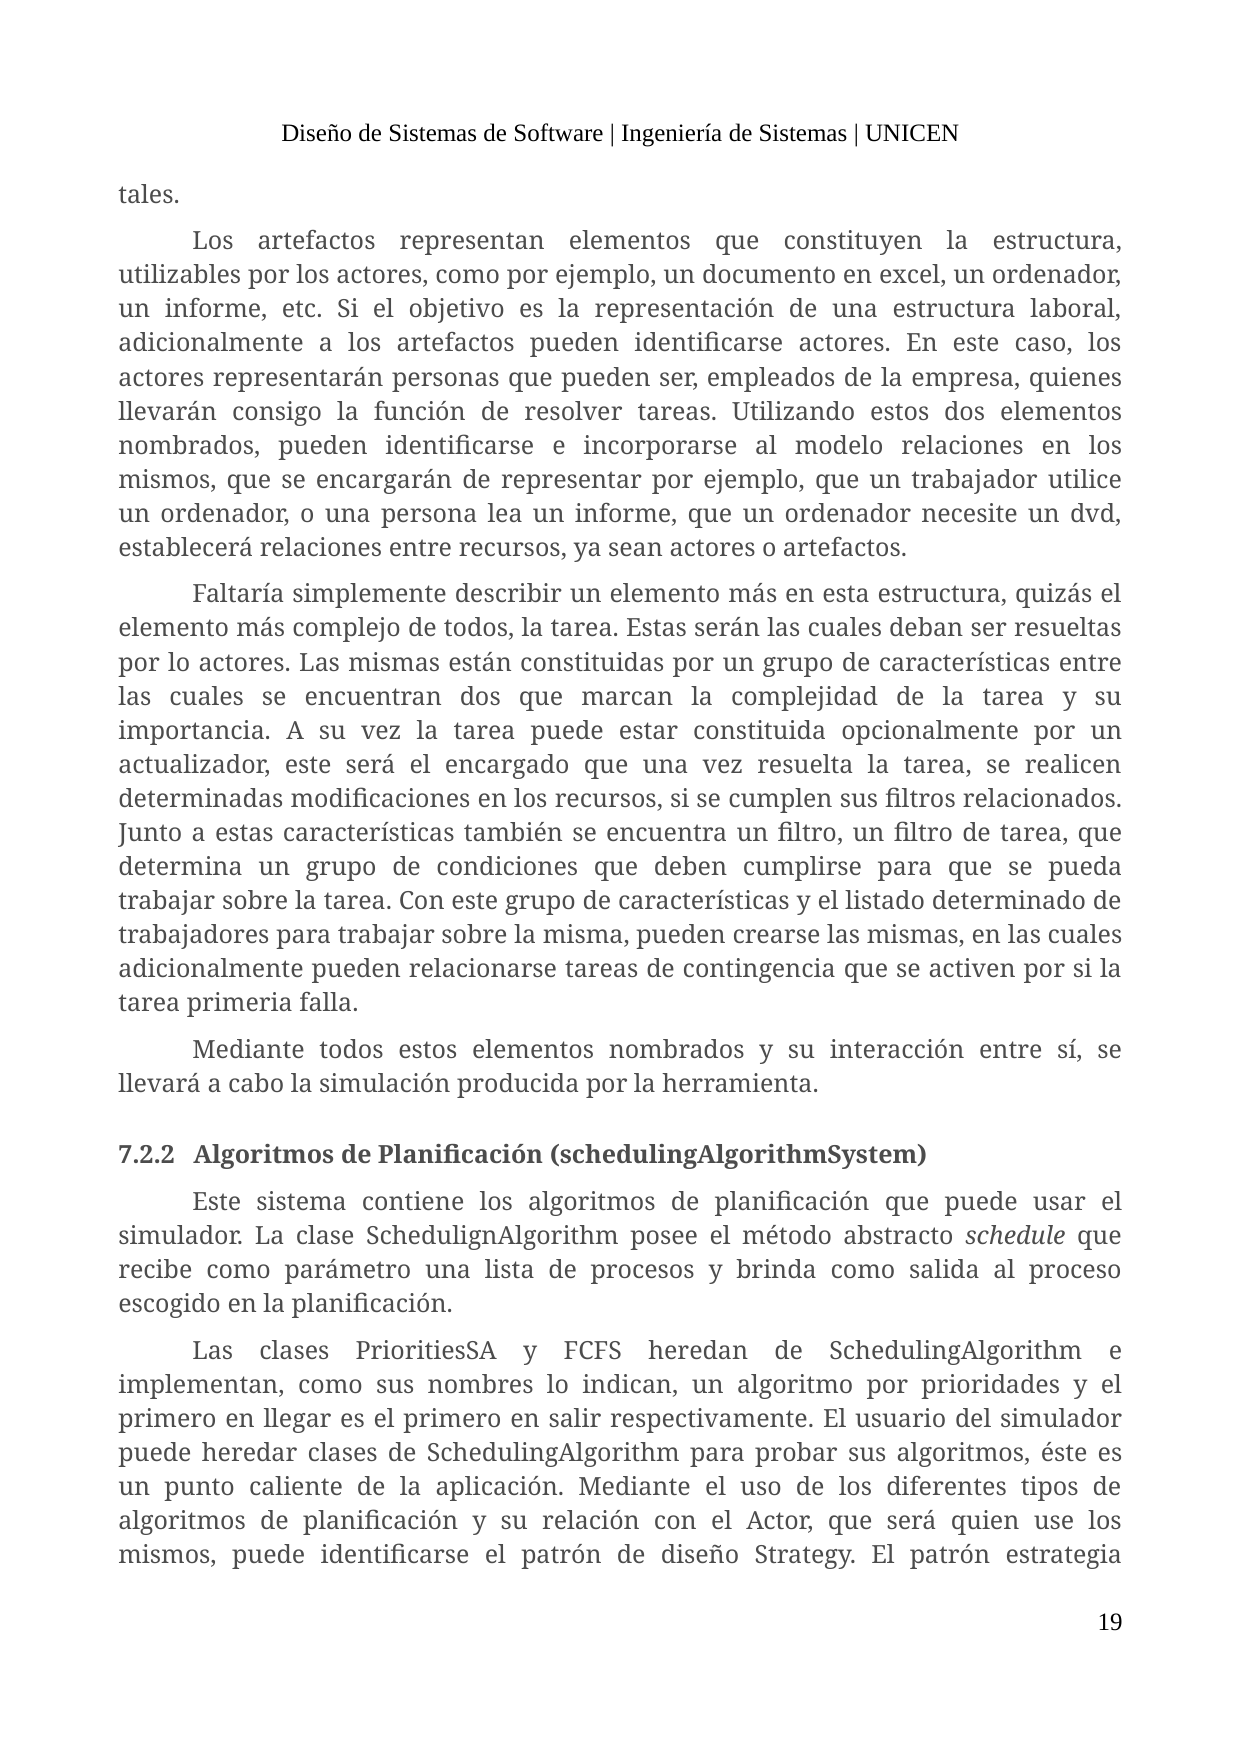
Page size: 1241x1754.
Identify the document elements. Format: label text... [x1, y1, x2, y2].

text Las clases PrioritiesSA y FCFS heredan de SchedulingAlgorithm e implementan, como sus nombres lo indican, un algoritmo por prioridades y el primero en llegar es el primero en salir respectivamente. El usuario del simulador puede heredar clases de SchedulingAlgorithm para probar sus algoritmos, éste es un punto caliente de la aplicación. Mediante el uso de los diferentes tipos de algoritmos de planificación y su relación con el Actor, que será quien use los mismos, puede identificarse el patrón de diseño Strategy. El patrón estrategia [118, 1332, 1122, 1571]
text Los artefactos representan elementos que constituyen la estructura, utilizables por los actores, como por ejemplo, un documento en excel, un ordenador, un informe, etc. Si el objetivo es la representación de una estructura laboral, adicionalmente a los artefactos pueden identificarse actores. En este caso, los actores representarán personas que pueden ser, empleados de la empresa, quienes llevarán consigo la función de resolver tareas. Utilizando estos dos elementos nombrados, pueden identificarse e incorporarse al modelo relaciones en los mismos, que se encargarán de representar por ejemplo, que un trabajador utilice un ordenador, o una persona lea un informe, que un ordenador necesite un dvd, establecerá relaciones entre recursos, ya sean actores o artefactos. [118, 223, 1122, 563]
text tales. [118, 176, 1122, 210]
text Faltaría simplemente describir un elemento más en esta estructura, quizás el elemento más complejo de todos, la tarea. Estas serán las cuales deban ser resueltas por lo actores. Las mismas están constituidas por un grupo de características entre las cuales se encuentran dos que marcan la complejidad de la tarea y su importancia. A su vez la tarea puede estar constituida opcionalmente por un actualizador, este será el encargado que una vez resuelta la tarea, se realicen determinadas modificaciones en los recursos, si se cumplen sus filtros relacionados. Junto a estas características también se encuentra un filtro, un filtro de tarea, que determina un grupo de condiciones que deben cumplirse para que se pueda trabajar sobre la tarea. Con este grupo de características y el listado determinado de trabajadores para trabajar sobre la misma, pueden crearse las mismas, en las cuales adicionalmente pueden relacionarse tareas de contingencia que se activen por si la tarea primeria falla. [118, 576, 1122, 1019]
text Este sistema contiene los algoritmos de planificación que puede usar el simulador. La clase SchedulignAlgorithm posee el método abstracto schedule que recibe como parámetro una lista de procesos y brinda como salida al proceso escogido en la planificación. [118, 1183, 1122, 1320]
text Mediante todos estos elementos nombrados y su interacción entre sí, se llevará a cabo la simulación producida por la herramienta. [118, 1031, 1122, 1099]
subtitle Algoritmos de Planificación (schedulingAlgorithmSystem) [118, 1137, 1122, 1171]
